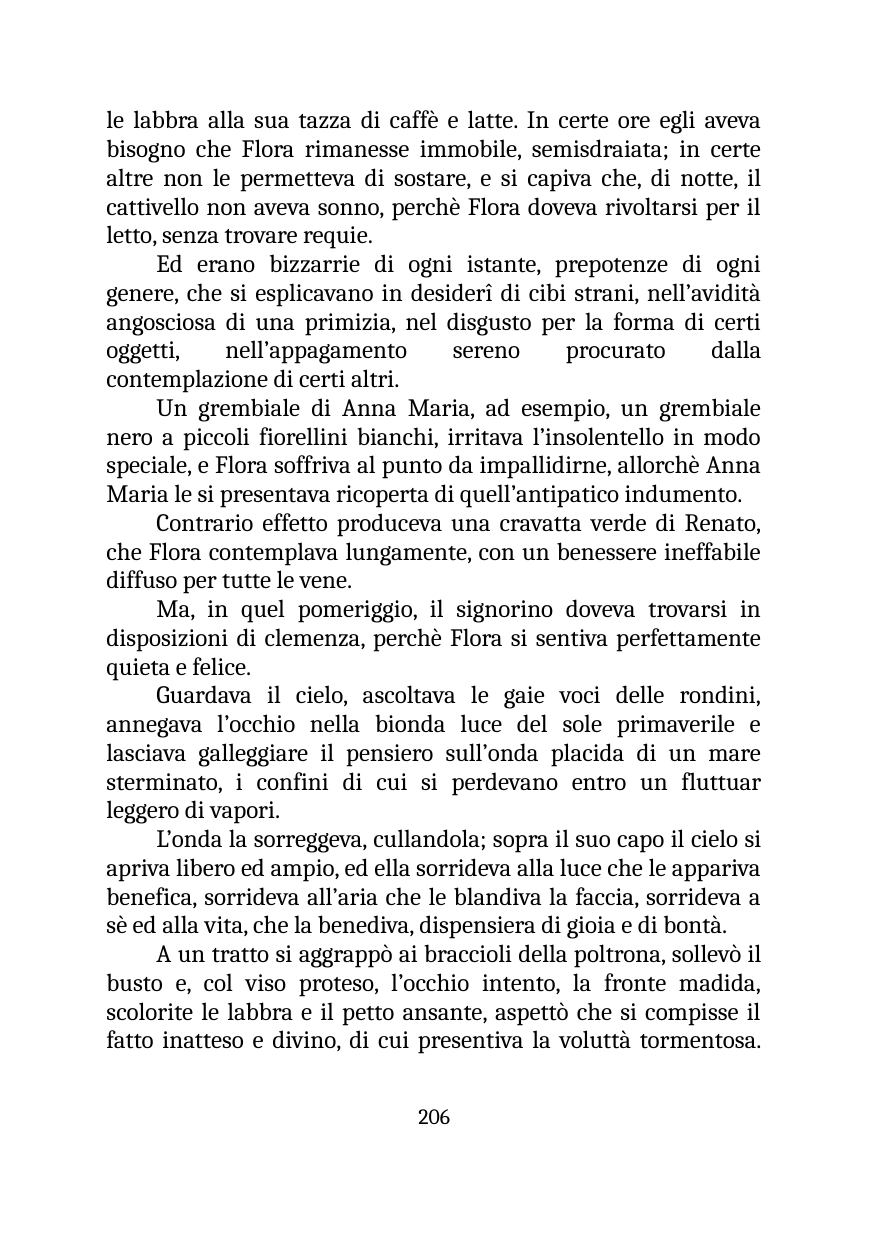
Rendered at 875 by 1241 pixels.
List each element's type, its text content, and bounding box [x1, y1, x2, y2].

text Ma, in quel pomeriggio, il signorino doveva trovarsi in disposizioni di clemenza, perchè Flora si sentiva perfettamente quieta e felice. [106, 595, 762, 681]
text Guardava il cielo, ascoltava le gaie voci delle rondini, annegava l’occhio nella bionda luce del sole primaverile e lasciava galleggiare il pensiero sull’onda placida di un mare sterminato, i confini di cui si perdevano entro un fluttuar leggero di vapori. [106, 681, 762, 825]
text Un grembiale di Anna Maria, ad esempio, un grembiale nero a piccoli fiorellini bianchi, irritava l’insolentello in modo speciale, e Flora soffriva al punto da impallidirne, allorchè Anna Maria le si presentava ricoperta di quell’antipatico indumento. [106, 394, 762, 509]
text A un tratto si aggrappò ai braccioli della poltrona, sollevò il busto e, col viso proteso, l’occhio intento, la fronte madida, scolorite le labbra e il petto ansante, aspettò che si compisse il fatto inatteso e divino, di cui presentiva la voluttà tormentosa. [106, 940, 762, 1055]
text Ed erano bizzarrie di ogni istante, prepotenze di ogni genere, che si esplicavano in desiderî di cibi strani, nell’avidità angosciosa di una primizia, nel disgusto per la forma di certi oggetti, nell’appagamento sereno procurato dalla contemplazione di certi altri. [106, 250, 762, 394]
text L’onda la sorreggeva, cullandola; sopra il suo capo il cielo si apriva libero ed ampio, ed ella sorrideva alla luce che le appariva benefica, sorrideva all’aria che le blandiva la faccia, sorrideva a sè ed alla vita, che la benediva, dispensiera di gioia e di bontà. [106, 825, 762, 940]
text Contrario effetto produceva una cravatta verde di Renato, che Flora contemplava lungamente, con un benessere ineffabile diffuso per tutte le vene. [106, 509, 762, 595]
text le labbra alla sua tazza di caffè e latte. In certe ore egli aveva bisogno che Flora rimanesse immobile, semisdraiata; in certe altre non le permetteva di sostare, e si capiva che, di notte, il cattivello non aveva sonno, perchè Flora doveva rivoltarsi per il letto, senza trovare requie. [106, 106, 762, 250]
